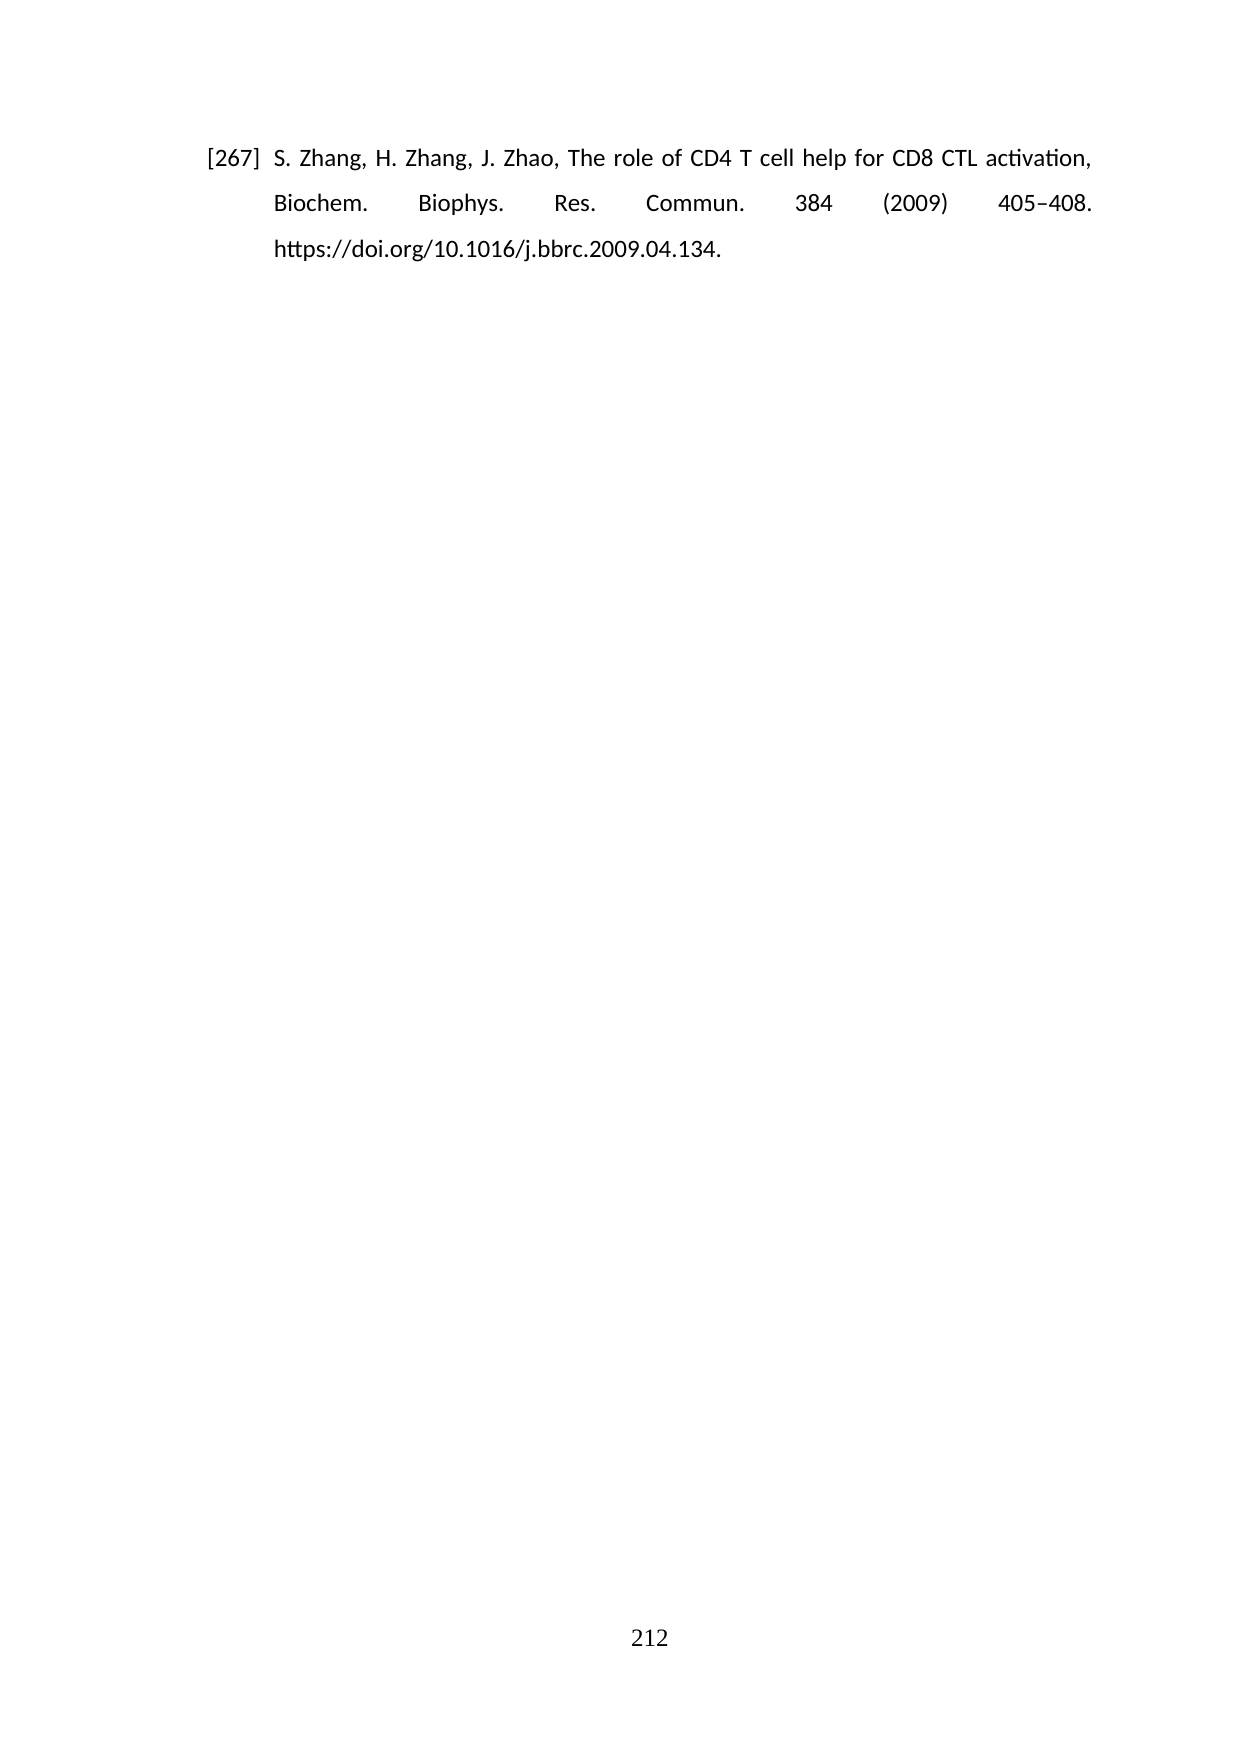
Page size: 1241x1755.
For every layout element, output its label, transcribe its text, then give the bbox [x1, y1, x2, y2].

list S. Zhang, H. Zhang, J. Zhao, The role of CD4 T cell help for CD8 CTL activation, Biochem. Biophys. Res. Commun. 384 (2009) 405–408. https://doi.org/10.1016/j.bbrc.2009.04.134. [207, 142, 1094, 264]
